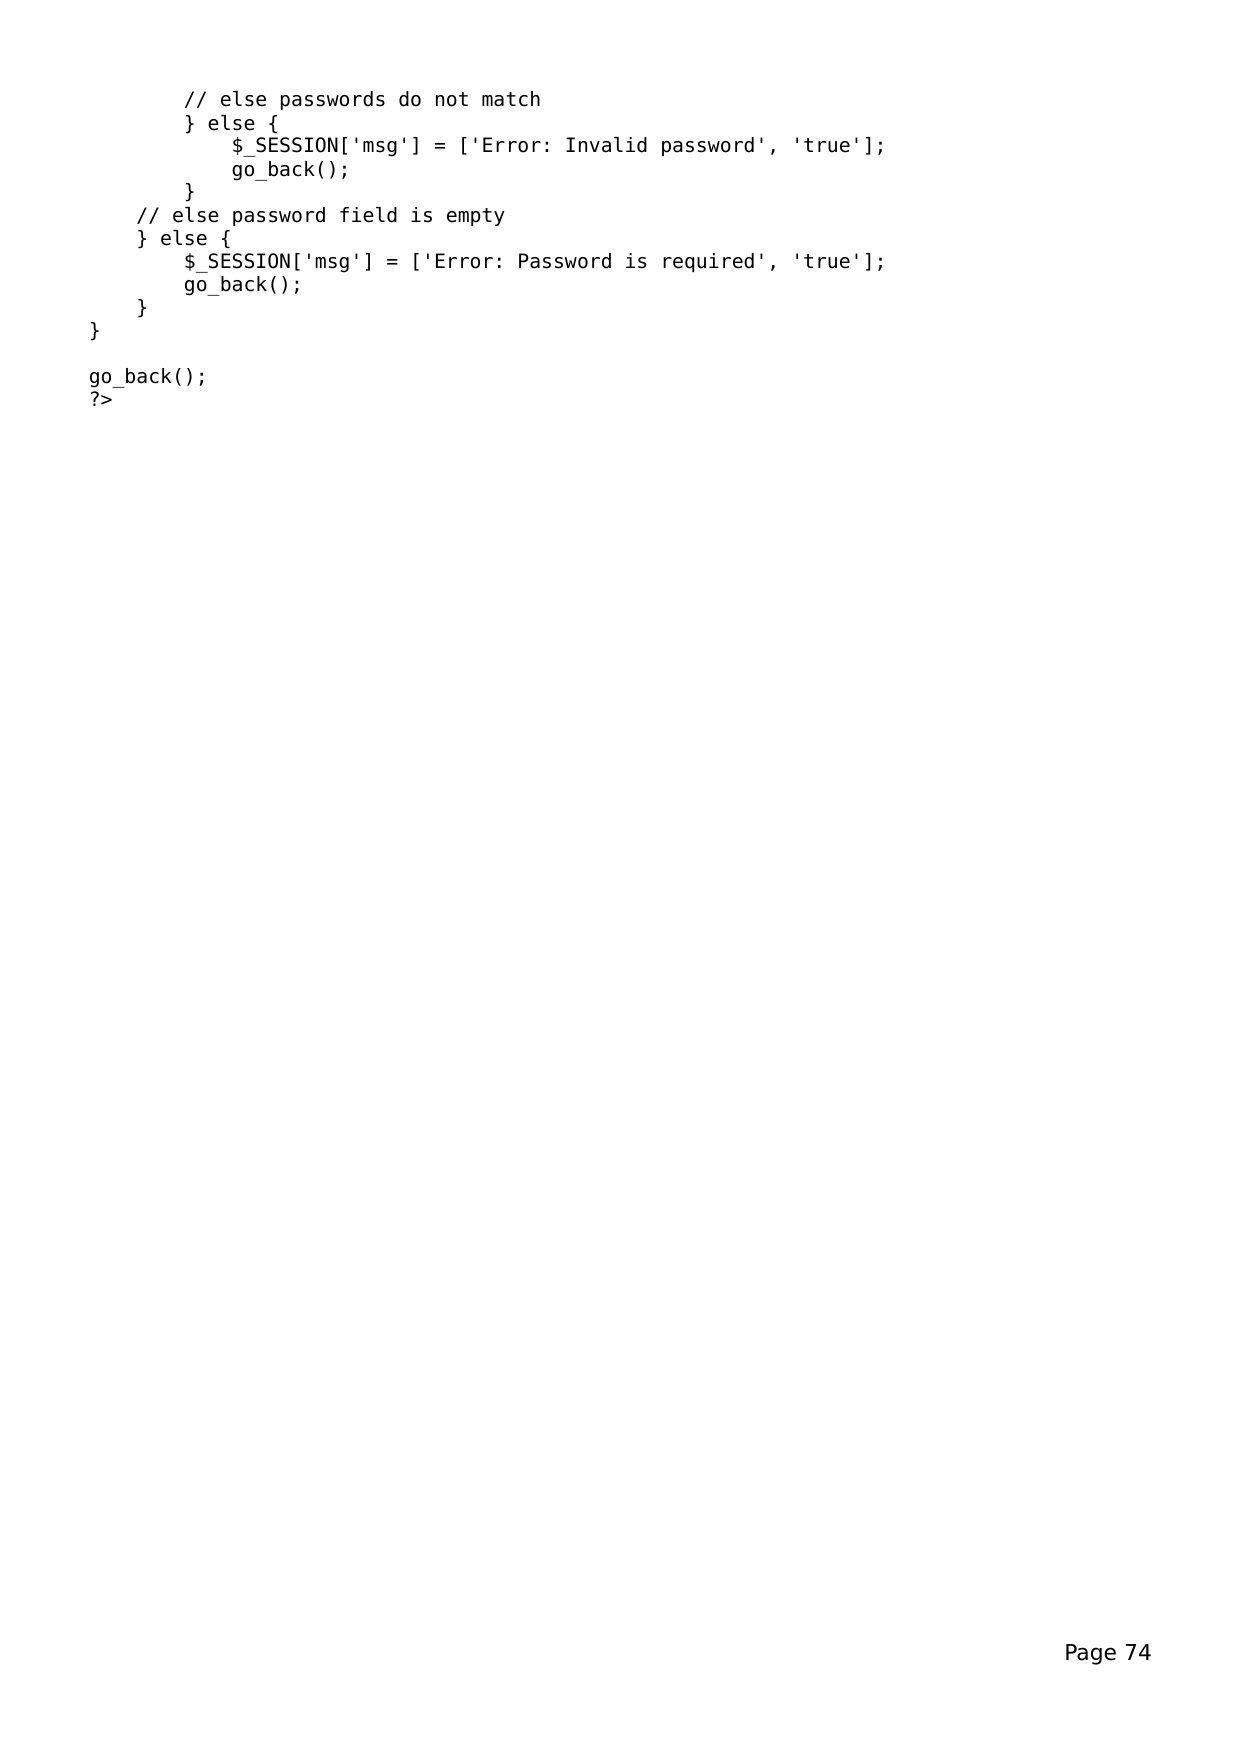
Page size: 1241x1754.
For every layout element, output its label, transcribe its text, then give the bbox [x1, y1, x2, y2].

text $_SESSION['msg'] = ['Error: Invalid password', 'true']; [88, 134, 1152, 158]
text go_back(); [88, 158, 1152, 181]
text } [88, 296, 1152, 319]
text $_SESSION['msg'] = ['Error: Password is required', 'true']; [88, 250, 1152, 273]
text } else { [88, 112, 1152, 134]
text } [88, 319, 1152, 342]
text // else password field is empty [88, 204, 1152, 227]
text ?> [88, 388, 1152, 411]
text go_back(); [88, 365, 1152, 388]
text // else passwords do not match [88, 88, 1152, 112]
text } [88, 181, 1152, 204]
text go_back(); [88, 273, 1152, 296]
text } else { [88, 227, 1152, 250]
